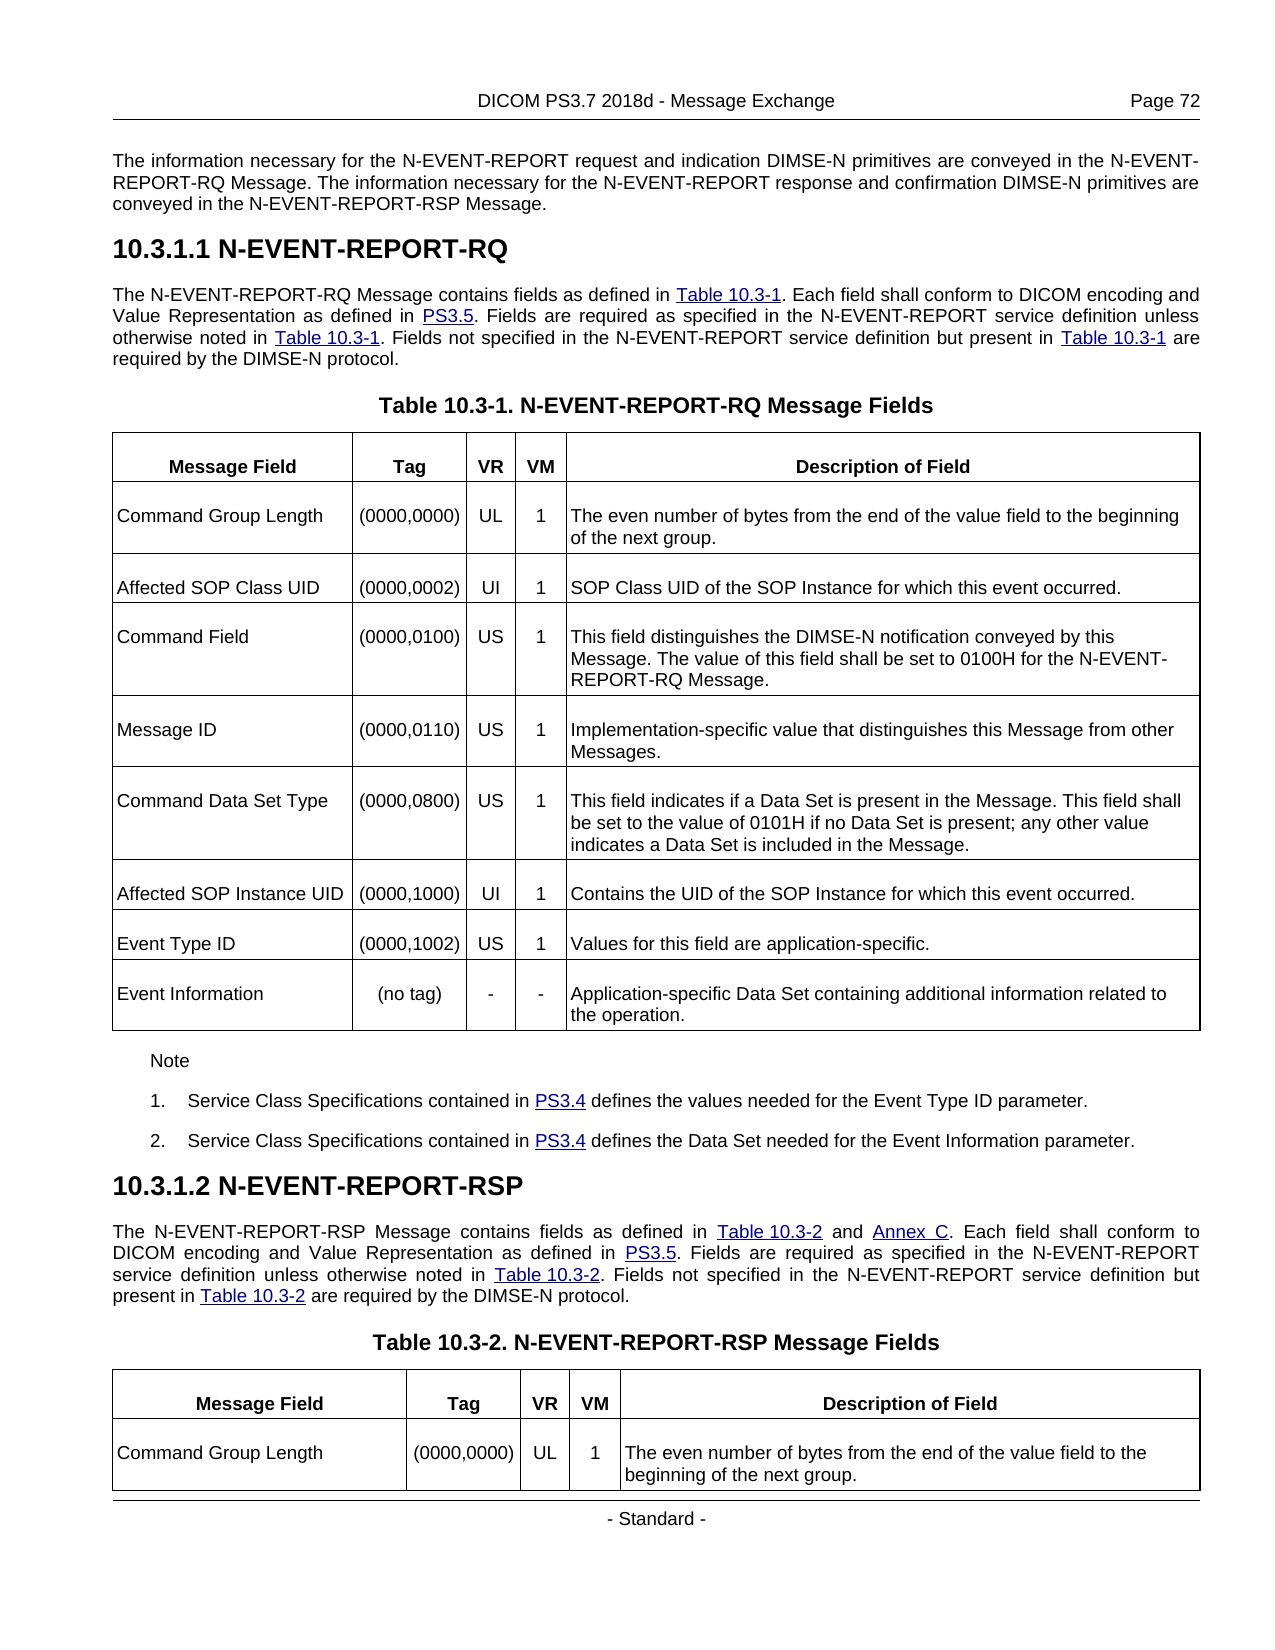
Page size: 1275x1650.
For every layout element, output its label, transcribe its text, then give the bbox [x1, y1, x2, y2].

table_header VR [521, 1370, 569, 1418]
table_cell (0000,1002) [353, 910, 466, 958]
table_cell (0000,0000) [353, 482, 466, 552]
table_cell (0000,0000) [407, 1419, 520, 1489]
text Note [150, 1049, 1162, 1071]
table_cell UL [521, 1419, 569, 1489]
text The N-EVENT-REPORT-RSP Message contains fields as defined in Table 10.3-2 and Annex C. Each field shall conform to DICOM encoding and Value Representation as defined in PS3.5. Fields are required as specified in the N-EVENT-REPORT service definition unless otherwise noted in Table 10.3-2. Fields not specified in the N-EVENT-REPORT service definition but present in Table 10.3-2 are required by the DIMSE-N protocol. [112, 1220, 1200, 1307]
table_cell 1 [570, 1419, 620, 1489]
table_cell Command Group Length [113, 482, 352, 552]
table_cell Values for this field are application-specific. [567, 910, 1199, 958]
table_cell 1 [516, 482, 566, 552]
table_cell This field indicates if a Data Set is present in the Message. This field shall be set to the value of 0101H if no Data Set is present; any other value indicates a Data Set is included in the Message. [567, 767, 1199, 859]
table_cell Command Group Length [113, 1419, 406, 1489]
text 10.3.1.2 N-EVENT-REPORT-RSP [112, 1170, 1200, 1202]
table_cell Command Field [113, 603, 352, 695]
table_cell (no tag) [353, 960, 466, 1030]
table_cell (0000,1000) [353, 860, 466, 909]
table_header Message Field [113, 1370, 406, 1418]
table_cell Event Information [113, 960, 352, 1030]
table_header Tag [353, 433, 466, 481]
table_cell 1 [516, 696, 566, 766]
text The N-EVENT-REPORT-RQ Message contains fields as defined in Table 10.3-1. Each field shall conform to DICOM encoding and Value Representation as defined in PS3.5. Fields are required as specified in the N-EVENT-REPORT service definition unless otherwise noted in Table 10.3-1. Fields not specified in the N-EVENT-REPORT service definition but present in Table 10.3-1 are required by the DIMSE-N protocol. [112, 283, 1200, 370]
table_cell (0000,0110) [353, 696, 466, 766]
table_cell US [467, 603, 515, 695]
text The information necessary for the N-EVENT-REPORT request and indication DIMSE-N primitives are conveyed in the N-EVENT-REPORT-RQ Message. The information necessary for the N-EVENT-REPORT response and confirmation DIMSE-N primitives are conveyed in the N-EVENT-REPORT-RSP Message. [112, 150, 1200, 215]
table_header Description of Field [621, 1370, 1199, 1418]
table_cell The even number of bytes from the end of the value field to the beginning of the next group. [621, 1419, 1199, 1489]
text Table 10.3-2. N-EVENT-REPORT-RSP Message Fields [112, 1329, 1200, 1355]
table_cell Command Data Set Type [113, 767, 352, 859]
table_cell - [467, 960, 515, 1030]
table_cell Event Type ID [113, 910, 352, 958]
table_cell US [467, 910, 515, 958]
table_cell 1 [516, 603, 566, 695]
table_cell Affected SOP Instance UID [113, 860, 352, 909]
table_cell (0000,0800) [353, 767, 466, 859]
table_header Tag [407, 1370, 520, 1418]
table_cell (0000,0002) [353, 554, 466, 602]
table_cell 1 [516, 554, 566, 602]
table_cell US [467, 767, 515, 859]
table_cell UI [467, 554, 515, 602]
table_header VM [570, 1370, 620, 1418]
table_cell UI [467, 860, 515, 909]
text 10.3.1.1 N-EVENT-REPORT-RQ [112, 233, 1200, 265]
table_cell The even number of bytes from the end of the value field to the beginning of the next group. [567, 482, 1199, 552]
table_cell (0000,0100) [353, 603, 466, 695]
table_header Message Field [113, 433, 352, 481]
table_cell Affected SOP Class UID [113, 554, 352, 602]
table_cell - [516, 960, 566, 1030]
table_cell US [467, 696, 515, 766]
table_cell Implementation-specific value that distinguishes this Message from other Messages. [567, 696, 1199, 766]
table_cell Message ID [113, 696, 352, 766]
table_cell UL [467, 482, 515, 552]
table_header Description of Field [567, 433, 1199, 481]
table_cell Contains the UID of the SOP Instance for which this event occurred. [567, 860, 1199, 909]
table_cell 1 [516, 860, 566, 909]
table_header VR [467, 433, 515, 481]
list Service Class Specifications contained in PS3.4 defines the Data Set needed for the Event Information parameter. [150, 1130, 1162, 1152]
table_header VM [516, 433, 566, 481]
text Table 10.3-1. N-EVENT-REPORT-RQ Message Fields [112, 392, 1200, 418]
table_cell This field distinguishes the DIMSE-N notification conveyed by this Message. The value of this field shall be set to 0100H for the N-EVENT-REPORT-RQ Message. [567, 603, 1199, 695]
table_cell 1 [516, 910, 566, 958]
table_cell 1 [516, 767, 566, 859]
table_cell SOP Class UID of the SOP Instance for which this event occurred. [567, 554, 1199, 602]
table_cell Application-specific Data Set containing additional information related to the operation. [567, 960, 1199, 1030]
list Service Class Specifications contained in PS3.4 defines the values needed for the Event Type ID parameter. [150, 1090, 1162, 1111]
